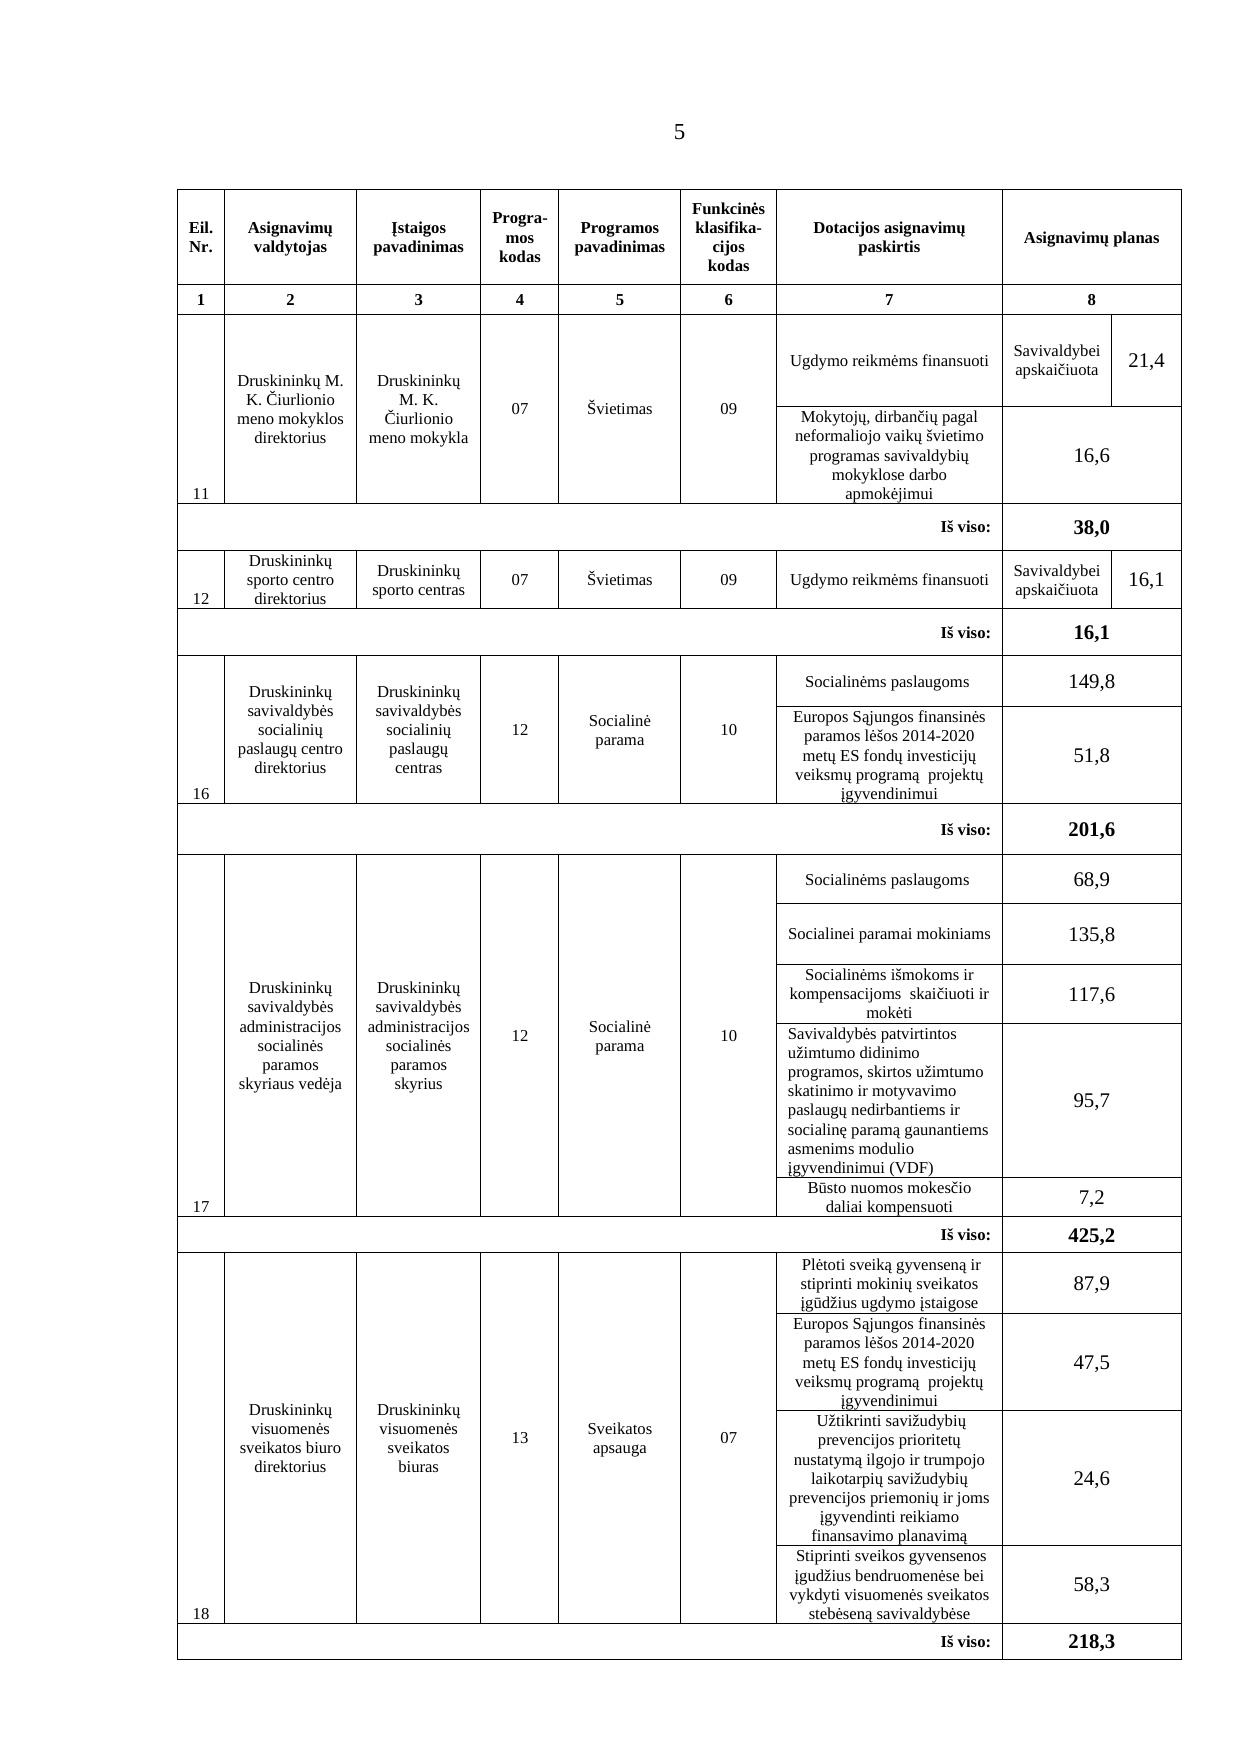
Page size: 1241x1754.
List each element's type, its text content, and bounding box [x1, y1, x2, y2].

table_cell 425,2 [1003, 1217, 1181, 1252]
table_cell Europos Sąjungos finansinės paramos lėšos 2014-2020 metų ES fondų investicijų veiksmų programą projektų įgyvendinimui [777, 1314, 1002, 1410]
table_cell 16,1 [1112, 551, 1181, 608]
table_cell Druskininkų savivaldybės administracijos socialinės paramos skyriaus vedėja [225, 855, 356, 1216]
table_cell Savivaldybei apskaičiuota [1003, 315, 1111, 406]
table_cell 12 [481, 855, 558, 1216]
table_cell 6 [681, 285, 776, 313]
table_cell 07 [481, 551, 558, 608]
table_cell 13 [481, 1253, 558, 1623]
table_cell 87,9 [1003, 1253, 1181, 1313]
table_cell 47,5 [1003, 1314, 1181, 1410]
table_cell Plėtoti sveiką gyvenseną ir stiprinti mokinių sveikatos įgūdžius ugdymo įstaigose [777, 1253, 1002, 1313]
table_cell Iš viso: [178, 804, 1002, 854]
table_header Asignavimų valdytojas [225, 190, 356, 284]
table_cell 11 [178, 315, 224, 503]
table_cell 7 [777, 285, 1002, 313]
table_cell 16 [178, 656, 224, 803]
table_cell 218,3 [1003, 1624, 1181, 1659]
table_cell 16,6 [1003, 407, 1181, 503]
table_cell 68,9 [1003, 855, 1181, 903]
table_cell 10 [681, 656, 776, 803]
table_cell Iš viso: [178, 1217, 1002, 1252]
table_cell 12 [481, 656, 558, 803]
table_cell Europos Sąjungos finansinės paramos lėšos 2014-2020 metų ES fondų investicijų veiksmų programą projektų įgyvendinimui [777, 707, 1002, 803]
table_cell Švietimas [559, 551, 680, 608]
table_cell Savivaldybės patvirtintos užimtumo didinimo programos, skirtos užimtumo skatinimo ir motyvavimo paslaugų nedirbantiems ir socialinę paramą gaunantiems asmenims modulio įgyvendinimui (VDF) [777, 1024, 1002, 1177]
table_cell Socialinė parama [559, 656, 680, 803]
table_header Dotacijos asignavimų paskirtis [777, 190, 1002, 284]
table_cell Druskininkų sporto centras [357, 551, 480, 608]
table_cell Druskininkų savivaldybės socialinių paslaugų centro direktorius [225, 656, 356, 803]
table_cell 201,6 [1003, 804, 1181, 854]
table_cell Iš viso: [178, 609, 1002, 655]
table_header Progra-mos kodas [481, 190, 558, 284]
table_cell Ugdymo reikmėms finansuoti [777, 315, 1002, 406]
table_cell Druskininkų M. K. Čiurlionio meno mokyklos direktorius [225, 315, 356, 503]
table_cell 58,3 [1003, 1546, 1181, 1623]
table_cell 18 [178, 1253, 224, 1623]
table_cell 149,8 [1003, 656, 1181, 706]
table_header Eil. Nr. [178, 190, 224, 284]
table_cell 135,8 [1003, 904, 1181, 964]
table_header Asignavimų planas [1003, 190, 1181, 284]
table_cell Druskininkų sporto centro direktorius [225, 551, 356, 608]
table_cell Druskininkų visuomenės sveikatos biuro direktorius [225, 1253, 356, 1623]
table_cell 10 [681, 855, 776, 1216]
table_cell 117,6 [1003, 965, 1181, 1022]
table_cell 5 [559, 285, 680, 313]
table_cell 12 [178, 551, 224, 608]
table_cell 51,8 [1003, 707, 1181, 803]
table_cell 4 [481, 285, 558, 313]
table_cell Druskininkų savivaldybės socialinių paslaugų centras [357, 656, 480, 803]
table_cell Socialinė parama [559, 855, 680, 1216]
table_cell Druskininkų visuomenės sveikatos biuras [357, 1253, 480, 1623]
table_cell 1 [178, 285, 224, 313]
table_cell Druskininkų savivaldybės administracijos socialinės paramos skyrius [357, 855, 480, 1216]
table_cell 8 [1003, 285, 1181, 313]
table_cell 16,1 [1003, 609, 1181, 655]
table_cell Socialinei paramai mokiniams [777, 904, 1002, 964]
table_cell Švietimas [559, 315, 680, 503]
table_cell 24,6 [1003, 1411, 1181, 1545]
table_header Įstaigos pavadinimas [357, 190, 480, 284]
table_cell Druskininkų M. K. Čiurlionio meno mokykla [357, 315, 480, 503]
table_cell 07 [481, 315, 558, 503]
table_cell Stiprinti sveikos gyvensenos įgudžius bendruomenėse bei vykdyti visuomenės sveikatos stebėseną savivaldybėse [777, 1546, 1002, 1623]
table_cell 7,2 [1003, 1178, 1181, 1216]
table_cell Sveikatos apsauga [559, 1253, 680, 1623]
table_cell Socialinėms išmokoms ir kompensacijoms skaičiuoti ir mokėti [777, 965, 1002, 1022]
table_cell 07 [681, 1253, 776, 1623]
table_cell Socialinėms paslaugoms [777, 656, 1002, 706]
table_cell 38,0 [1003, 504, 1181, 550]
table_cell Iš viso: [178, 504, 1002, 550]
table_cell Iš viso: [178, 1624, 1002, 1659]
table_cell 2 [225, 285, 356, 313]
table_cell 09 [681, 315, 776, 503]
table_cell 17 [178, 855, 224, 1216]
table_cell Socialinėms paslaugoms [777, 855, 1002, 903]
table_header Programos pavadinimas [559, 190, 680, 284]
table_cell 95,7 [1003, 1024, 1181, 1177]
table_cell Savivaldybei apskaičiuota [1003, 551, 1111, 608]
table_cell 3 [357, 285, 480, 313]
table_cell Užtikrinti savižudybių prevencijos prioritetų nustatymą ilgojo ir trumpojo laikotarpių savižudybių prevencijos priemonių ir joms įgyvendinti reikiamo finansavimo planavimą [777, 1411, 1002, 1545]
table_cell 09 [681, 551, 776, 608]
table_header Funkcinės klasifika-cijos kodas [681, 190, 776, 284]
table_cell Ugdymo reikmėms finansuoti [777, 551, 1002, 608]
table_cell 21,4 [1112, 315, 1181, 406]
table_cell Būsto nuomos mokesčio daliai kompensuoti [777, 1178, 1002, 1216]
table_cell Mokytojų, dirbančių pagal neformaliojo vaikų švietimo programas savivaldybių mokyklose darbo apmokėjimui [777, 407, 1002, 503]
